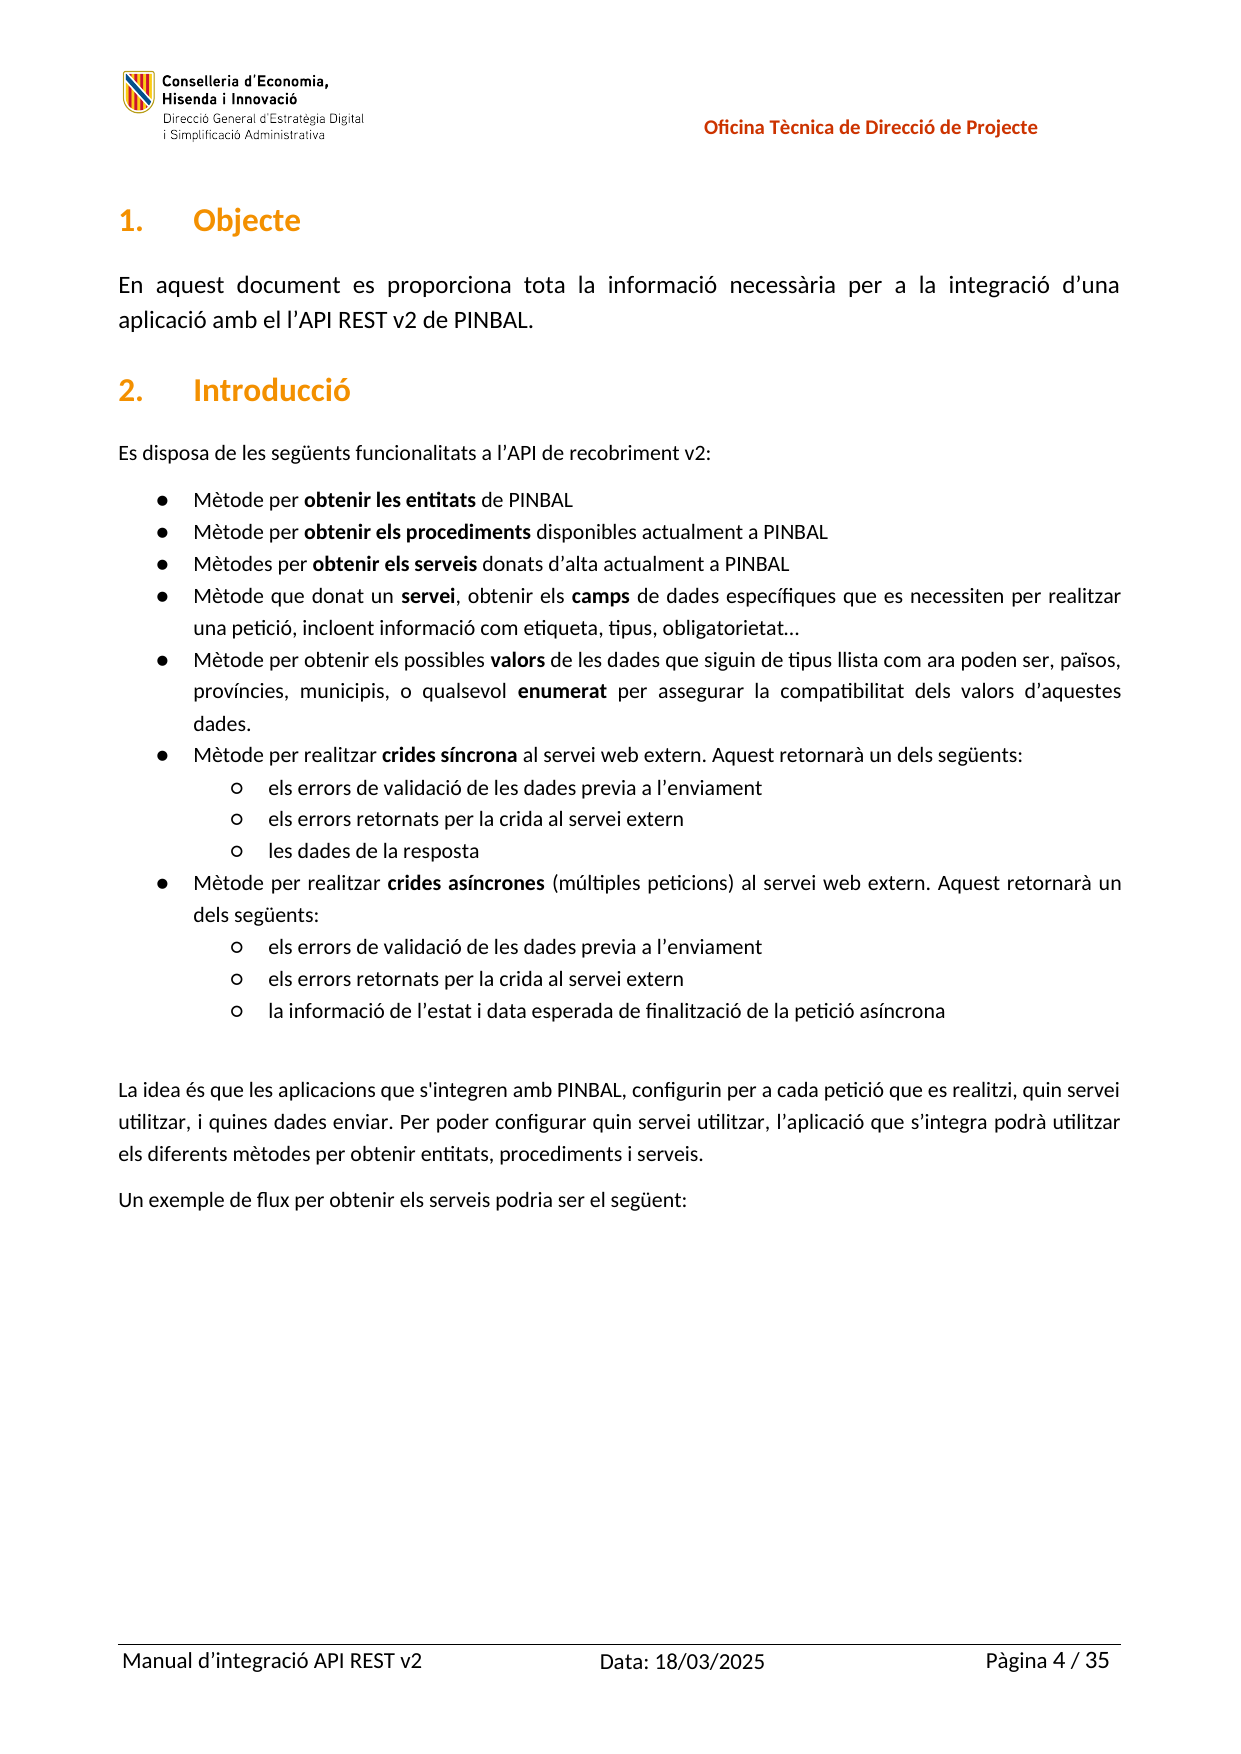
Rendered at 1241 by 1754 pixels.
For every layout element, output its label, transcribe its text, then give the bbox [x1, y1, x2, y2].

text Un exemple de flux per obtenir els serveis podria ser el següent: [118, 1187, 1122, 1213]
list els errors retornats per la crida al servei extern [231, 806, 1122, 832]
list Mètodes per obtenir els serveis donats d’alta actualment a PINBAL [156, 550, 1122, 576]
text La idea és que les aplicacions que s'integren amb PINBAL, configurin per a cada petició que es realitzi, quin servei utilitzar, i quines dades enviar. Per poder configurar quin servei utilitzar, l’aplicació que s’integra podrà utilitzar els diferents mètodes per obtenir entitats, procediments i serveis. [118, 1044, 1122, 1167]
list Mètode per realitzar crides asíncrones (múltiples peticions) al servei web extern. Aquest retornarà un dels següents: [156, 869, 1122, 928]
list les dades de la resposta [231, 838, 1122, 864]
list Mètode per obtenir les entitats de PINBAL [156, 486, 1122, 512]
list la informació de l’estat i data esperada de finalització de la petició asíncrona [231, 997, 1122, 1024]
list els errors de validació de les dades previa a l’enviament [231, 774, 1122, 800]
subtitle Objecte [118, 199, 1122, 240]
subtitle Introducció [118, 369, 1122, 410]
text En aquest document es proporciona tota la informació necessària per a la integració d’una aplicació amb el l’API REST v2 de PINBAL. [118, 269, 1122, 335]
list Mètode que donat un servei, obtenir els camps de dades específiques que es necessiten per realitzar una petició, incloent informació com etiqueta, tipus, obligatorietat… [156, 582, 1122, 640]
picture [118, 62, 368, 151]
list Mètode per obtenir els possibles valors de les dades que siguin de tipus llista com ara poden ser, països, províncies, municipis, o qualsevol enumerat per assegurar la compatibilitat dels valors d’aquestes dades. [156, 646, 1122, 736]
text Es disposa de les següents funcionalitats a l’API de recobriment v2: [118, 439, 1122, 466]
list els errors de validació de les dades previa a l’enviament [231, 933, 1122, 960]
list els errors retornats per la crida al servei extern [231, 966, 1122, 992]
list Mètode per obtenir els procediments disponibles actualment a PINBAL [156, 518, 1122, 544]
list Mètode per realitzar crides síncrona al servei web extern. Aquest retornarà un dels següents: [156, 742, 1122, 768]
